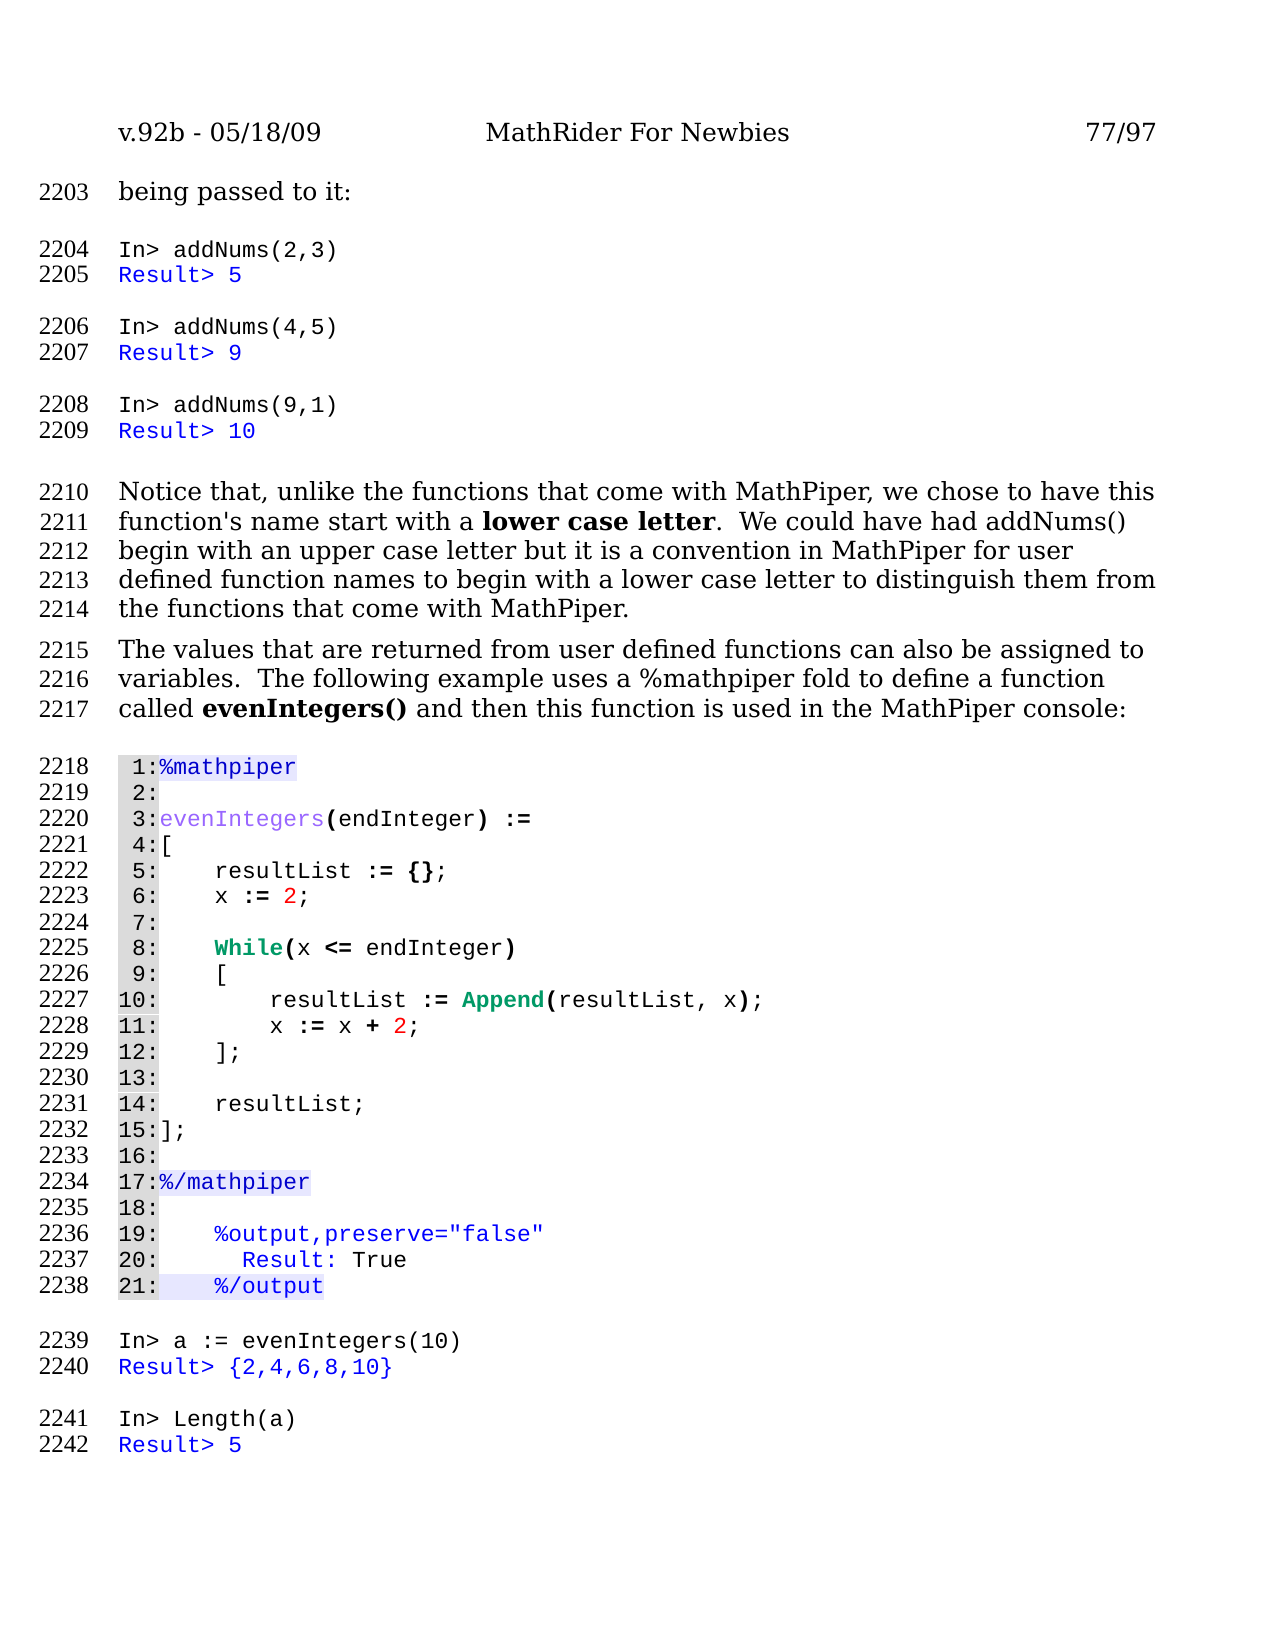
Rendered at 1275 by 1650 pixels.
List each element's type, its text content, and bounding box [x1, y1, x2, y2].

text 21: %/output [118, 1274, 1157, 1300]
text 9: [ [118, 963, 1157, 989]
text 7: [118, 911, 1157, 937]
text Result> {2,4,6,8,10} [118, 1355, 1157, 1381]
text 17:%/mathpiper [118, 1170, 1157, 1196]
text In> addNums(9,1) [118, 393, 1157, 419]
text 18: [118, 1196, 1157, 1222]
text The values that are returned from user defined functions can also be assigned to variables. The following example uses a %mathpiper fold to define a function called evenIntegers() and then this function is used in the MathPiper console: [118, 636, 1157, 723]
text Result> 9 [118, 342, 1157, 368]
text Notice that, unlike the functions that come with MathPiper, we chose to have this function's name start with a lower case letter. We could have had addNums() begin with an upper case letter but it is a convention in MathPiper for user defined function names to begin with a lower case letter to distinguish them from the functions that come with MathPiper. [118, 477, 1157, 623]
text Result> 5 [118, 264, 1157, 290]
text 12: ]; [118, 1041, 1157, 1066]
text 14: resultList; [118, 1092, 1157, 1118]
text 8: While(x <= endInteger) [118, 937, 1157, 963]
text 16: [118, 1144, 1157, 1170]
text In> a := evenIntegers(10) [118, 1329, 1157, 1355]
text 19: %output,preserve="false" [118, 1222, 1157, 1248]
text being passed to it: [118, 177, 1157, 206]
text 2: [118, 781, 1157, 807]
text 20: Result: True [118, 1248, 1157, 1274]
text Result> 5 [118, 1433, 1157, 1459]
text Result> 10 [118, 419, 1157, 445]
text 1:%mathpiper [118, 755, 1157, 781]
text 10: resultList := Append(resultList, x); [118, 989, 1157, 1014]
text 4:[ [118, 833, 1157, 859]
text 11: x := x + 2; [118, 1014, 1157, 1041]
text 13: [118, 1066, 1157, 1092]
text In> addNums(2,3) [118, 238, 1157, 264]
text 6: x := 2; [118, 885, 1157, 911]
text In> addNums(4,5) [118, 316, 1157, 342]
text 5: resultList := {}; [118, 859, 1157, 885]
text 15:]; [118, 1118, 1157, 1144]
text In> Length(a) [118, 1407, 1157, 1433]
text 3:evenIntegers(endInteger) := [118, 807, 1157, 833]
